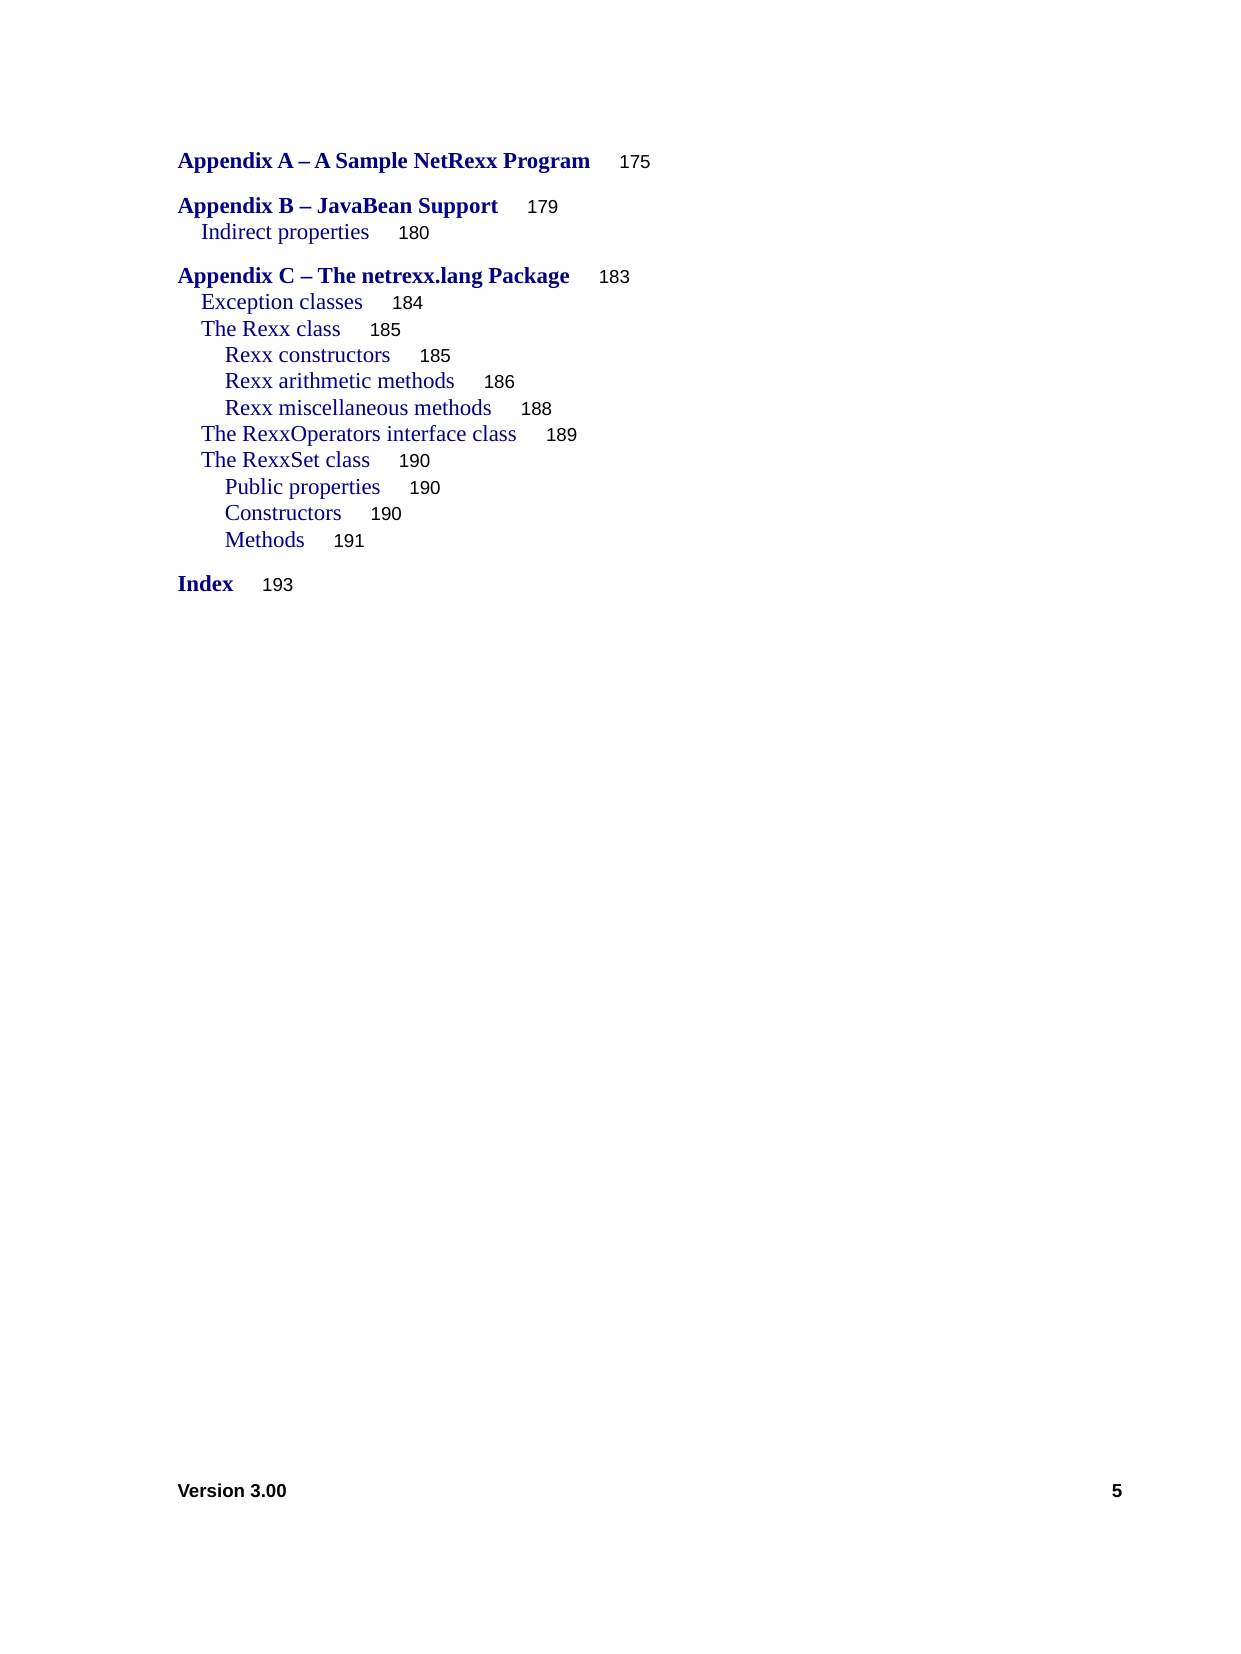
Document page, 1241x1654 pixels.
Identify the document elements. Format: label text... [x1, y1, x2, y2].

text The Rexx class 185 [201, 315, 1122, 341]
text Rexx arithmetic methods 186 [224, 367, 1122, 394]
text Exception classes 184 [201, 288, 1122, 315]
text Indirect properties 180 [201, 218, 1122, 244]
text Rexx constructors 185 [224, 341, 1122, 367]
text The RexxOperators interface class 189 [201, 420, 1122, 447]
text Public properties 190 [224, 473, 1122, 499]
text The RexxSet class 190 [201, 447, 1122, 473]
text Methods 191 [224, 526, 1122, 552]
text Appendix B – JavaBean Support 179 [177, 192, 1122, 218]
text Appendix C – The netrexx.lang Package 183 [177, 262, 1122, 288]
text Index 193 [177, 570, 1122, 596]
text Rexx miscellaneous methods 188 [224, 394, 1122, 420]
text Appendix A – A Sample NetRexx Program 175 [177, 148, 1122, 174]
text Constructors 190 [224, 499, 1122, 526]
